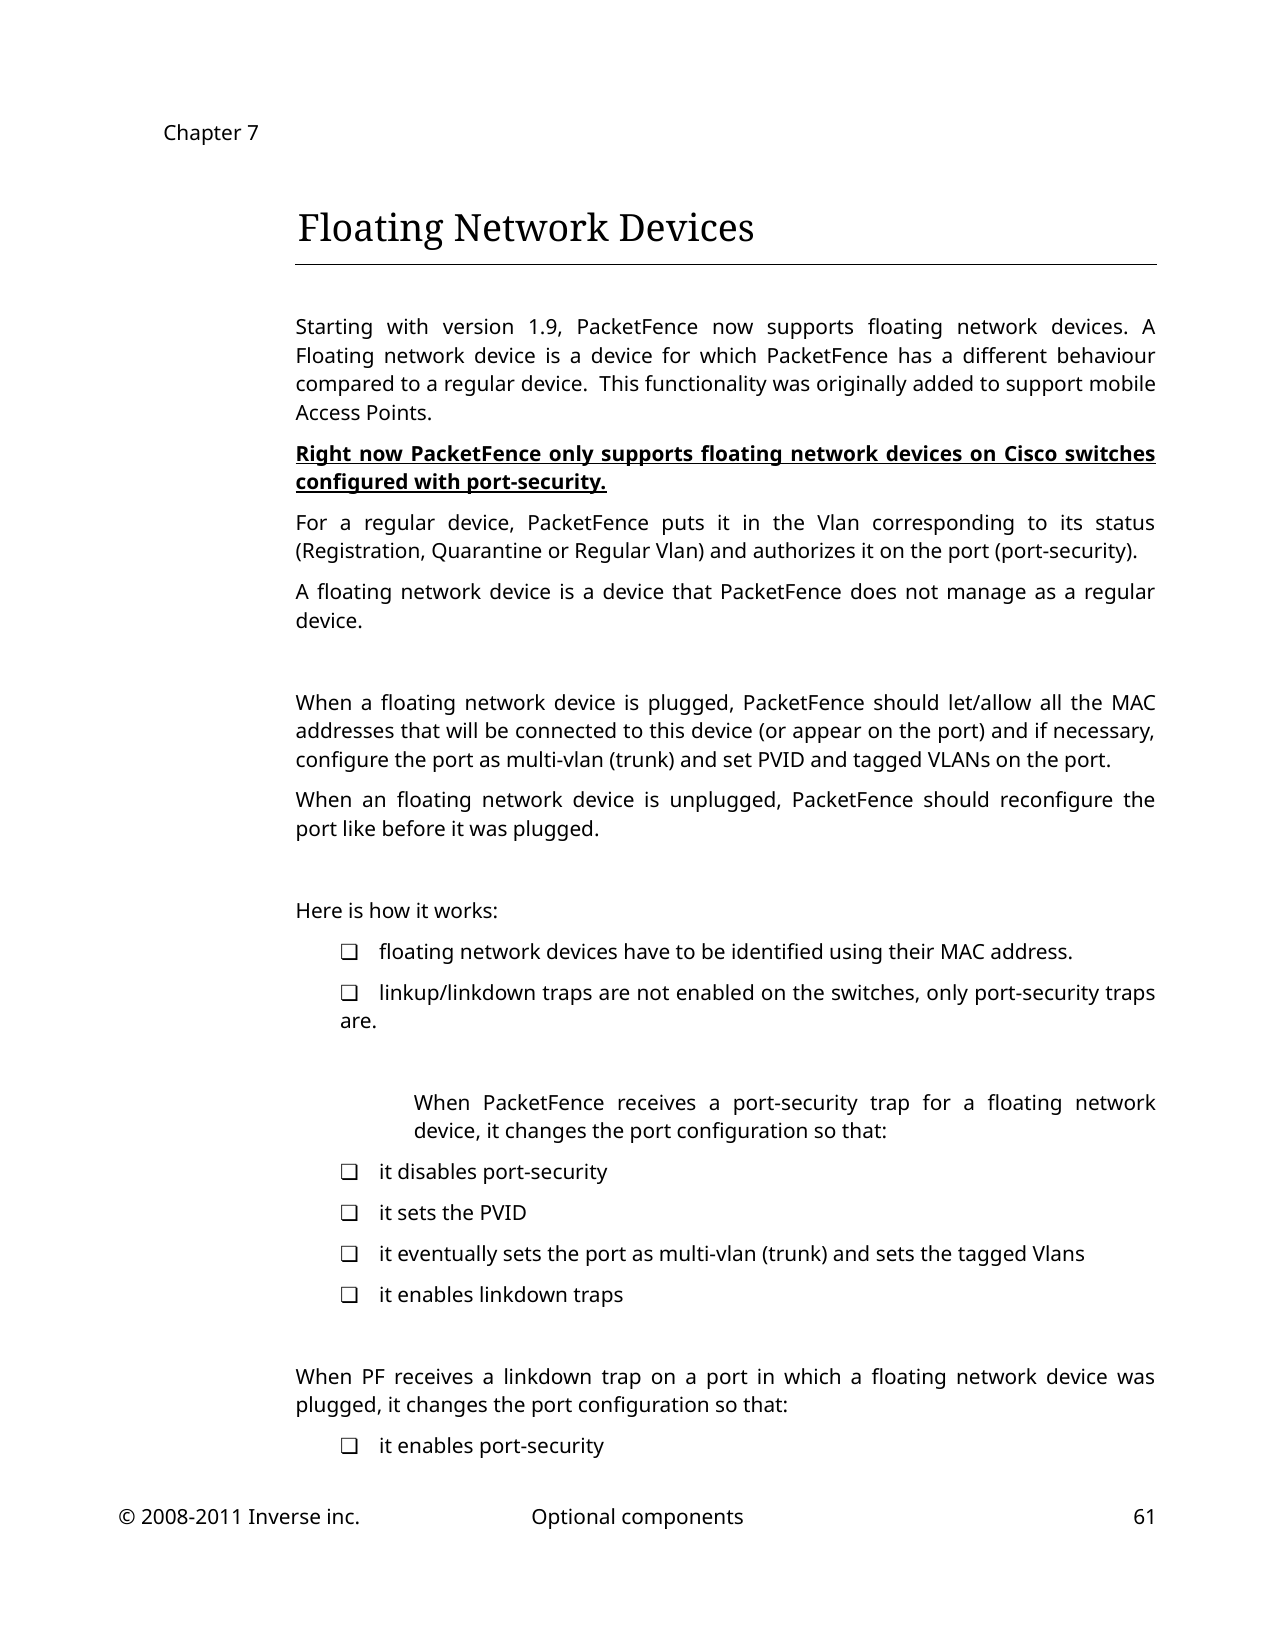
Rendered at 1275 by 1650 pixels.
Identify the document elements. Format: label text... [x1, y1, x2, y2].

text Right now PacketFence only supports floating network devices on Cisco switches configured with port-security. [295, 439, 1157, 496]
list ❏ it eventually sets the port as multi-vlan (trunk) and sets the tagged Vlans [340, 1239, 1157, 1268]
text For a regular device, PacketFence puts it in the Vlan corresponding to its status (Registration, Quarantine or Regular Vlan) and authorizes it on the port (port-security). [295, 508, 1157, 565]
list ❏ it disables port-security [340, 1157, 1157, 1186]
list ❏ it enables port-security [340, 1432, 1157, 1460]
text A floating network device is a device that PacketFence does not manage as a regular device. [295, 577, 1157, 634]
text Here is how it works: [295, 896, 1157, 924]
text Starting with version 1.9, PacketFence now supports floating network devices. A Floating network device is a device for which PacketFence has a different behaviour compared to a regular device. This functionality was originally added to support mobile Access Points. [295, 312, 1157, 426]
text When PF receives a linkdown trap on a port in which a floating network device was plugged, it changes the port configuration so that: [295, 1362, 1157, 1419]
text When PacketFence receives a port-security trap for a floating network device, it changes the port configuration so that: [413, 1088, 1157, 1145]
list ❏ floating network devices have to be identified using their MAC address. [340, 937, 1157, 965]
text When a floating network device is plugged, PacketFence should let/allow all the MAC addresses that will be connected to this device (or appear on the port) and if necessary, configure the port as multi-vlan (trunk) and set PVID and tagged VLANs on the port. [295, 688, 1157, 773]
subtitle Floating Network Devices [295, 201, 1157, 264]
list ❏ it enables linkdown traps [340, 1280, 1157, 1309]
list ❏ it sets the PVID [340, 1198, 1157, 1227]
list ❏ linkup/linkdown traps are not enabled on the switches, only port-security traps are. [340, 978, 1157, 1035]
text When an floating network device is unplugged, PacketFence should reconfigure the port like before it was plugged. [295, 786, 1157, 842]
